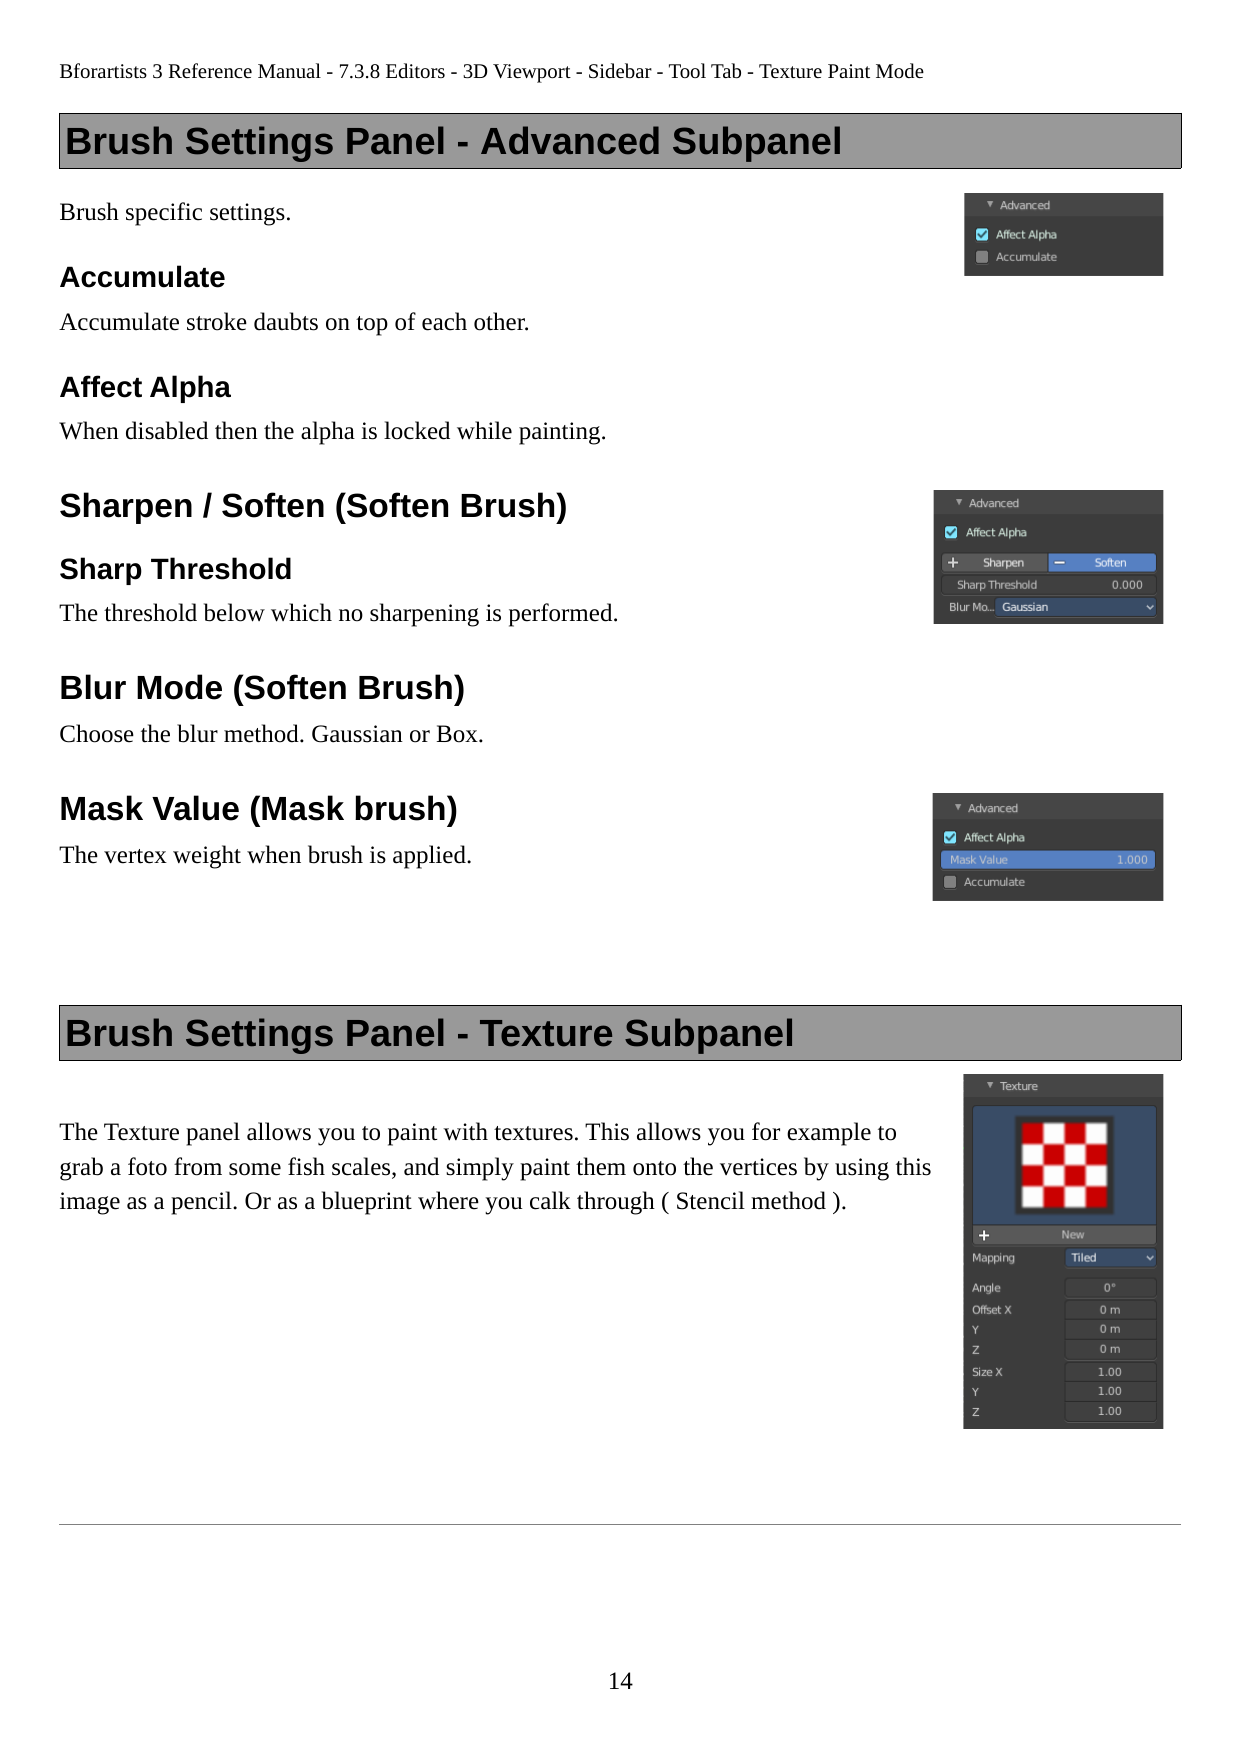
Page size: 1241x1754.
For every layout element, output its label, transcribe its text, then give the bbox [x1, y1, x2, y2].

subtitle Sharpen / Soften (Soften Brush) [59, 486, 1181, 525]
text Brush specific settings. [59, 197, 964, 225]
subtitle Sharp Threshold [59, 552, 933, 586]
subtitle [1164, 552, 1181, 586]
text The threshold below which no sharpening is performed. [59, 598, 1181, 627]
subtitle Blur Mode (Soften Brush) [59, 668, 1181, 707]
text When disabled then the alpha is locked while painting. [59, 416, 1181, 445]
picture [932, 793, 1164, 901]
picture [964, 193, 1164, 276]
text The Texture panel allows you to paint with textures. This allows you for example to grab a foto from some fish scales, and simply paint them onto the vertices by using this image as a pencil. Or as a blueprint where you calk through ( Stencil method ). [59, 1117, 963, 1215]
picture [963, 1074, 1164, 1429]
picture [933, 490, 1164, 624]
table_header Brush Settings Panel - Texture Subpanel [60, 1006, 1181, 1060]
subtitle Accumulate [59, 260, 1181, 294]
text The vertex weight when brush is applied. [59, 840, 932, 869]
subtitle Affect Alpha [59, 370, 1181, 404]
text Accumulate stroke daubts on top of each other. [59, 307, 1181, 335]
subtitle Mask Value (Mask brush) [59, 789, 1181, 828]
text Choose the blur method. Gaussian or Box. [59, 719, 1181, 748]
table_header Brush Settings Panel - Advanced Subpanel [60, 114, 1181, 168]
